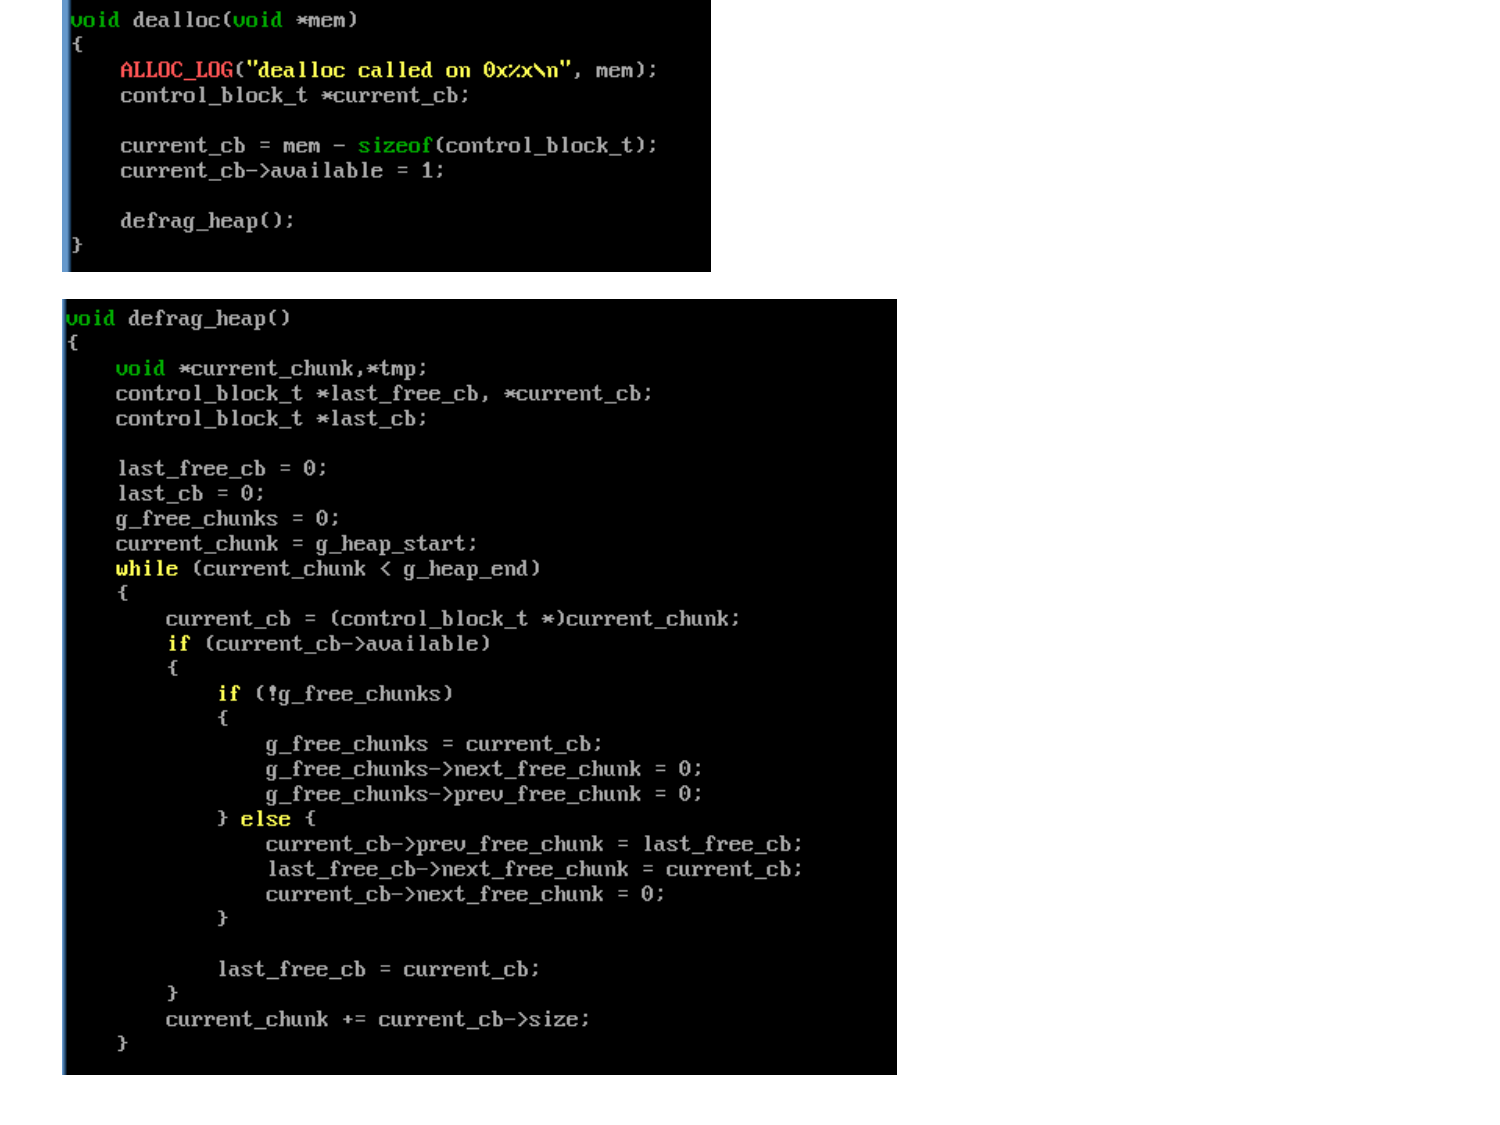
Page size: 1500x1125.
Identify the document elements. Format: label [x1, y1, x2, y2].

picture [62, 0, 711, 272]
picture [62, 299, 897, 1075]
